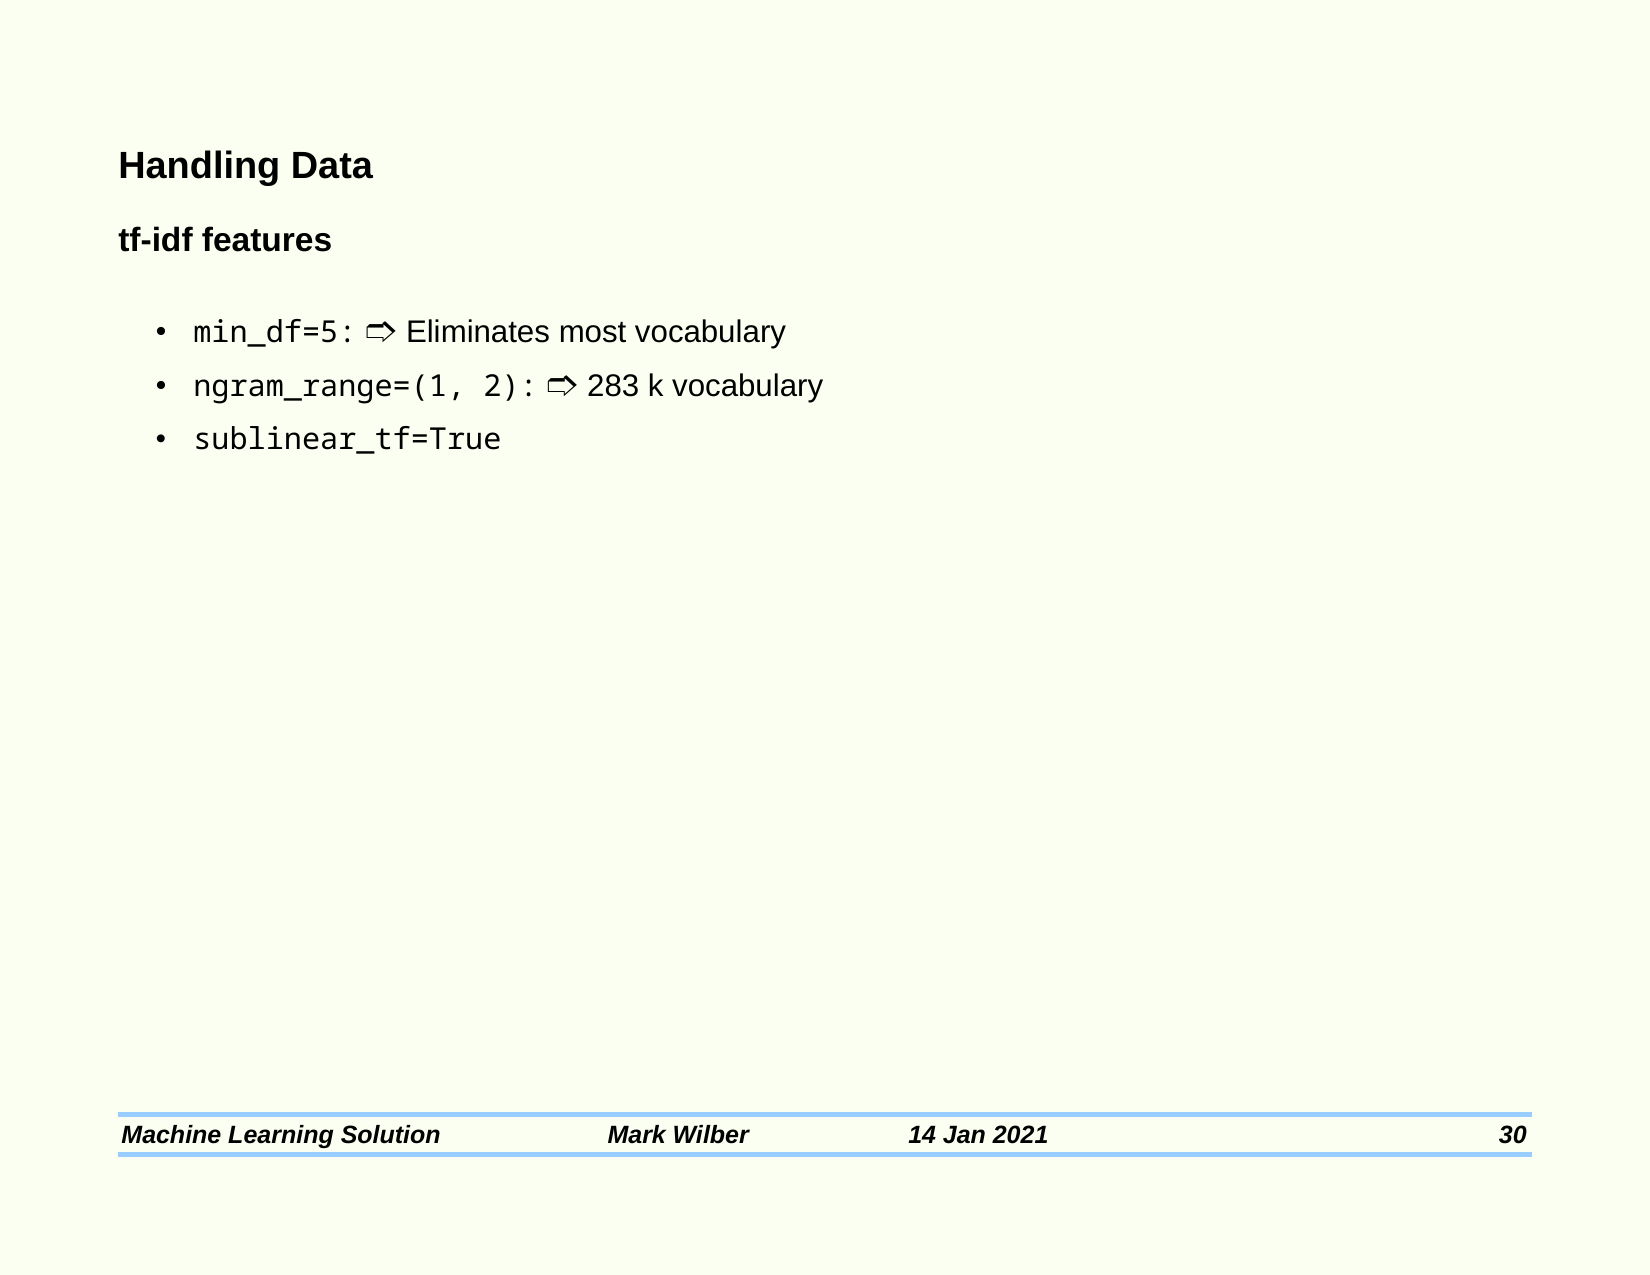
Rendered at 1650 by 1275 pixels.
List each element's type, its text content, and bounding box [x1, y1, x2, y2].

list sublinear_tf=True [156, 417, 1532, 458]
list ngram_range=(1, 2): 🢣 283 k vocabulary [156, 364, 1532, 405]
subtitle Handling Data [118, 143, 1532, 187]
list min_df=5: 🢣 Eliminates most vocabulary [156, 310, 1532, 351]
subtitle tf-idf features [118, 220, 1532, 259]
